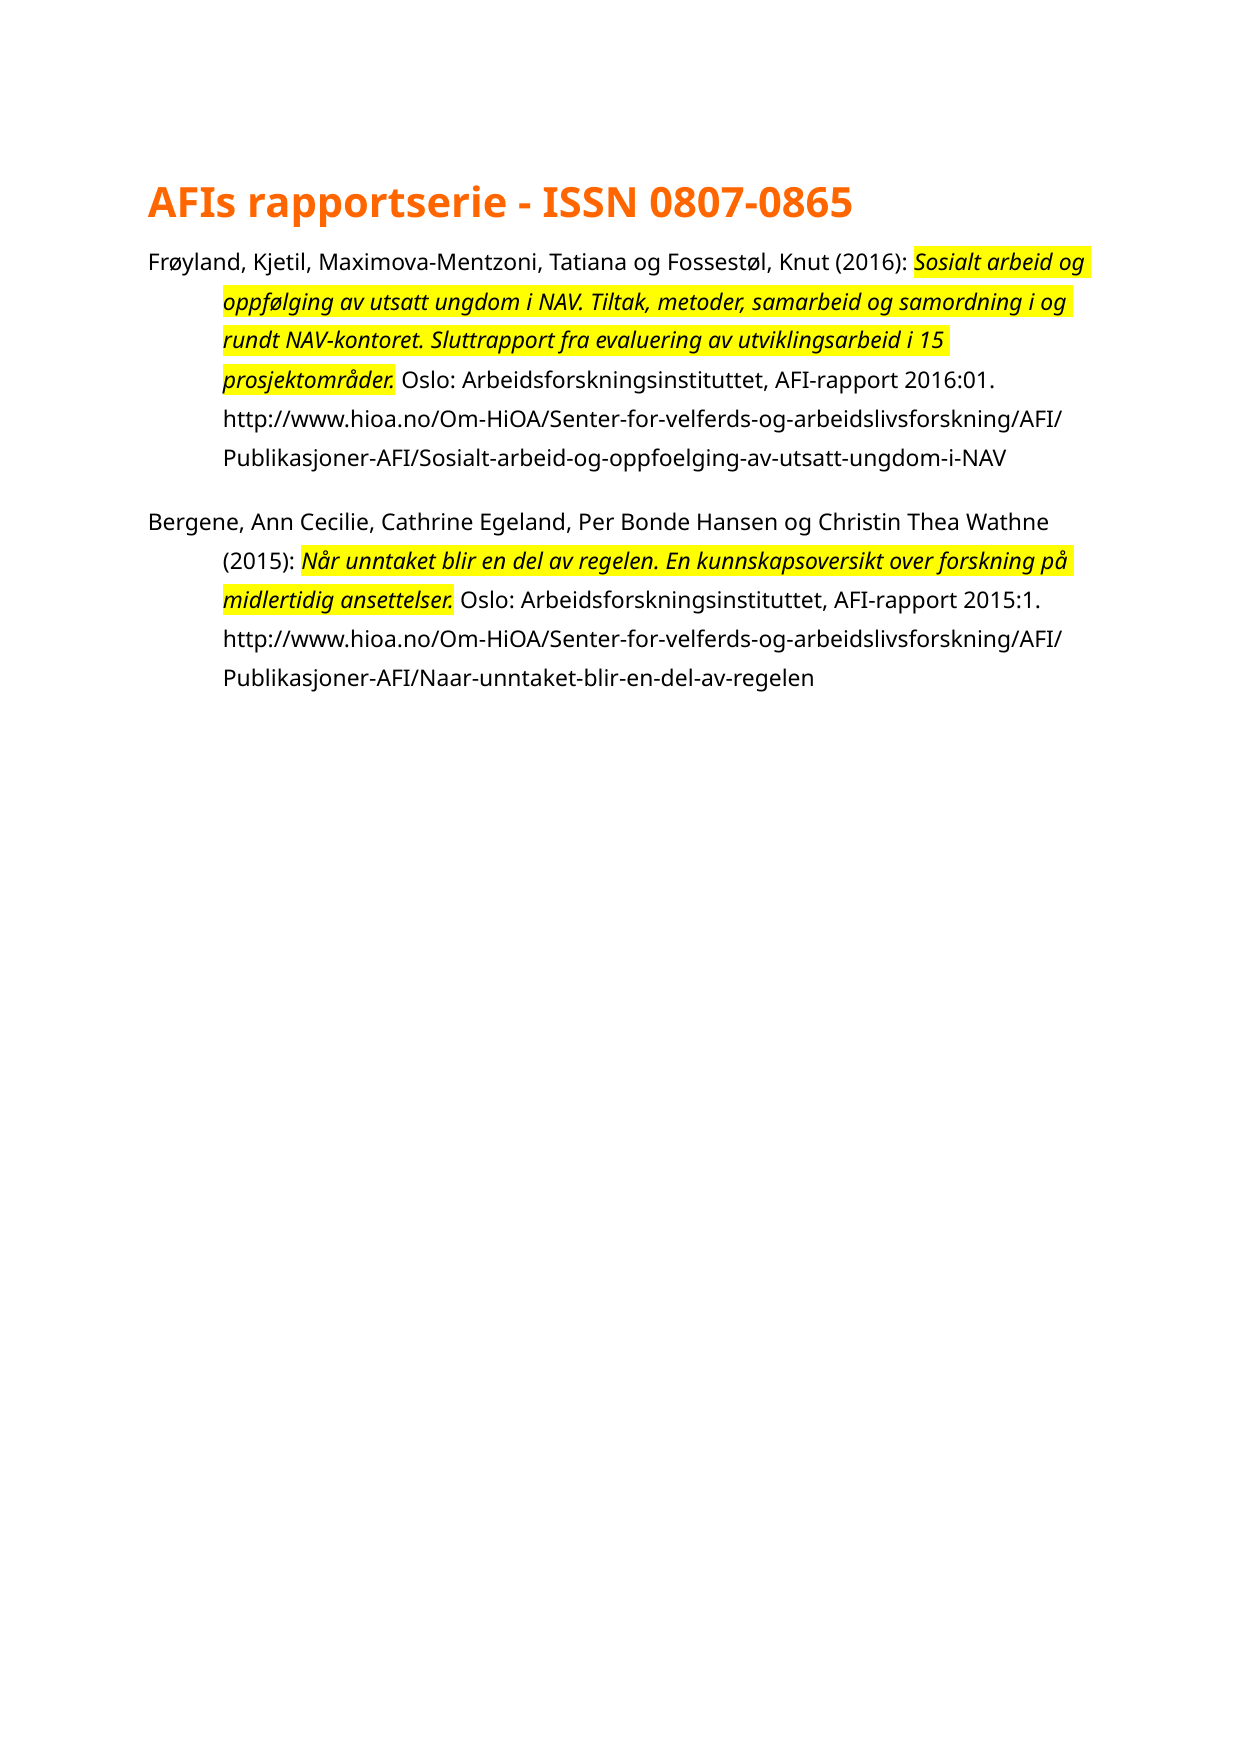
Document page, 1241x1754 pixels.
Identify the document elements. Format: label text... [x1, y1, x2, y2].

text AFIs rapportserie - ISSN 0807-0865 [148, 173, 1093, 229]
list Frøyland, Kjetil, Maximova-Mentzoni, Tatiana og Fossestøl, Knut (2016): Sosialt arbeid og oppfølging av utsatt ungdom i NAV. Tiltak, metoder, samarbeid og samordning i og rundt NAV-kontoret. Sluttrapport fra evaluering av utviklingsarbeid i 15 prosjektområder. Oslo: Arbeidsforskningsinstituttet, AFI-rapport 2016:01. http://www.hioa.no/Om-HiOA/Senter-for-velferds-og-arbeidslivsforskning/AFI/Publikasjoner-AFI/Sosialt-arbeid-og-oppfoelging-av-utsatt-ungdom-i-NAV [148, 246, 1093, 473]
list Bergene, Ann Cecilie, Cathrine Egeland, Per Bonde Hansen og Christin Thea Wathne (2015): Når unntaket blir en del av regelen. En kunnskapsoversikt over forskning på midlertidig ansettelser. Oslo: Arbeidsforskningsinstituttet, AFI-rapport 2015:1. http://www.hioa.no/Om-HiOA/Senter-for-velferds-og-arbeidslivsforskning/AFI/Publikasjoner-AFI/Naar-unntaket-blir-en-del-av-regelen [148, 506, 1093, 693]
